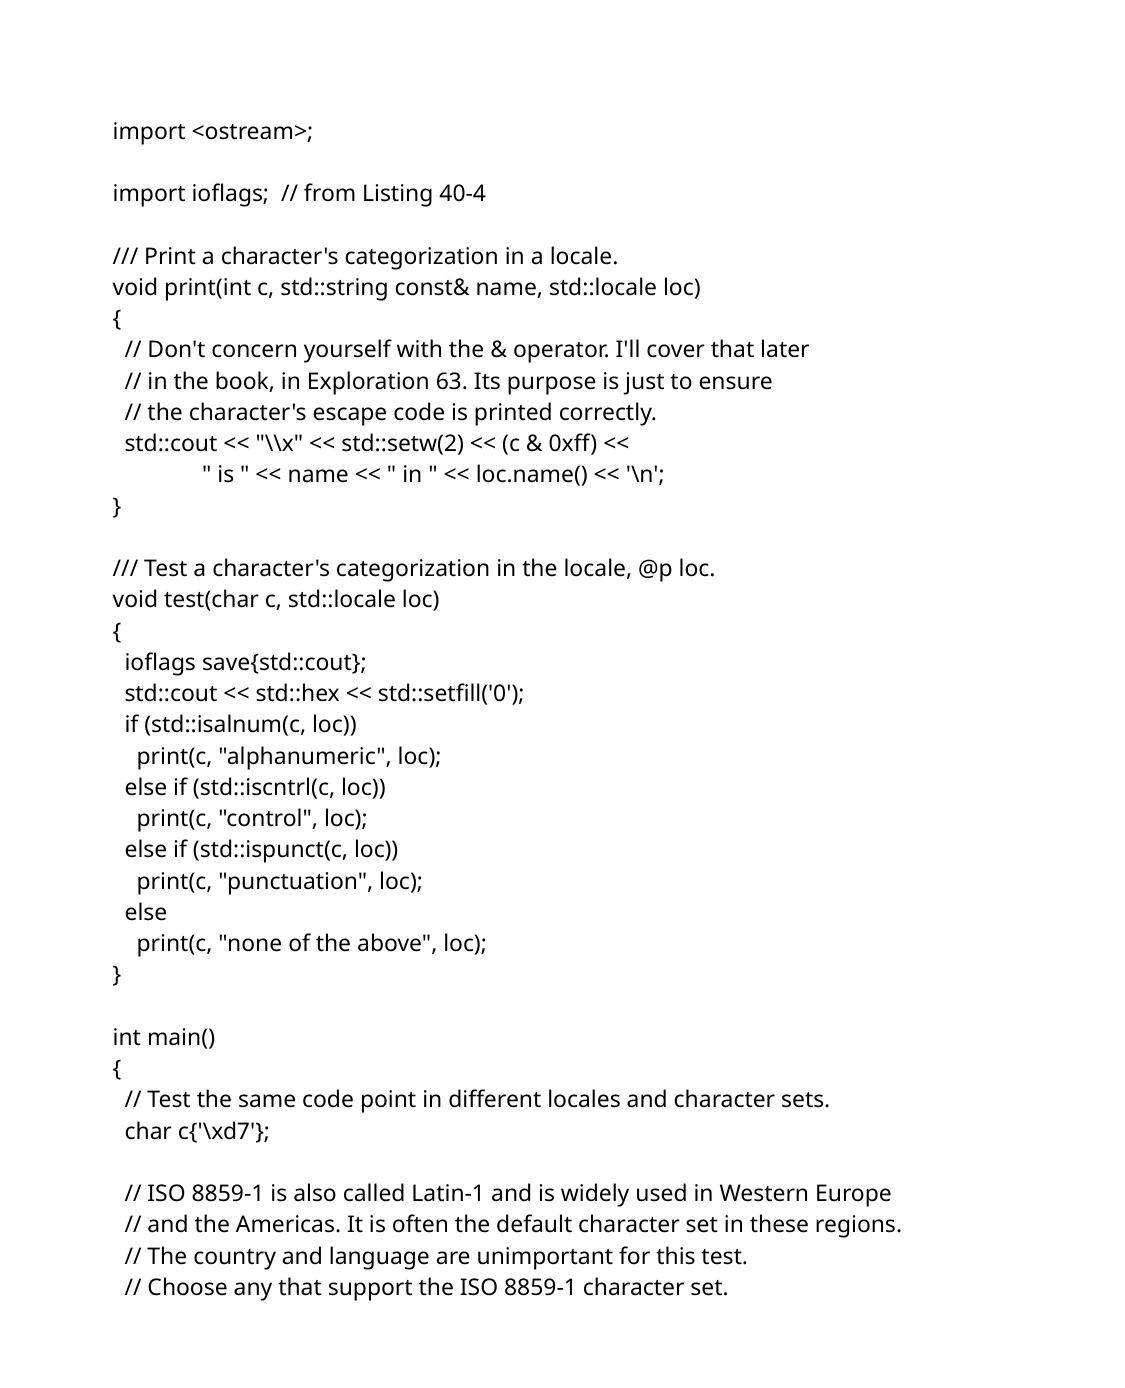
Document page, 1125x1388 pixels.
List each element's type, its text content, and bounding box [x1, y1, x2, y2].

text // ISO 8859-1 is also called Latin-1 and is widely used in Western Europe [112, 1177, 1012, 1208]
text print(c, "alphanumeric", loc); [112, 740, 1012, 771]
text void test(char c, std::locale loc) [112, 583, 1012, 615]
text char c{'\xd7'}; [112, 1115, 1012, 1146]
text } [112, 958, 1012, 990]
text /// Print a character's categorization in a locale. [112, 240, 1012, 271]
text else if (std::iscntrl(c, loc)) [112, 771, 1012, 802]
text { [112, 615, 1012, 646]
text else [112, 896, 1012, 927]
text ioflags save{std::cout}; [112, 646, 1012, 677]
text print(c, "control", loc); [112, 802, 1012, 833]
text { [112, 302, 1012, 333]
text // and the Americas. It is often the default character set in these regions. [112, 1208, 1012, 1240]
text // Choose any that support the ISO 8859-1 character set. [112, 1271, 1012, 1302]
text { [112, 1052, 1012, 1083]
text // in the book, in Exploration 63. Its purpose is just to ensure [112, 365, 1012, 396]
text // Don't concern yourself with the & operator. I'll cover that later [112, 333, 1012, 365]
text void print(int c, std::string const& name, std::locale loc) [112, 271, 1012, 302]
text if (std::isalnum(c, loc)) [112, 708, 1012, 740]
text // the character's escape code is printed correctly. [112, 396, 1012, 427]
text " is " << name << " in " << loc.name() << '\n'; [112, 458, 1012, 490]
text import <ostream>; [112, 115, 1012, 146]
text // Test the same code point in different locales and character sets. [112, 1083, 1012, 1115]
text print(c, "punctuation", loc); [112, 865, 1012, 896]
text /// Test a character's categorization in the locale, @p loc. [112, 552, 1012, 583]
text } [112, 490, 1012, 521]
text print(c, "none of the above", loc); [112, 927, 1012, 958]
text std::cout << "\\x" << std::setw(2) << (c & 0xff) << [112, 427, 1012, 458]
text else if (std::ispunct(c, loc)) [112, 833, 1012, 865]
text std::cout << std::hex << std::setfill('0'); [112, 677, 1012, 708]
text int main() [112, 1021, 1012, 1052]
text // The country and language are unimportant for this test. [112, 1240, 1012, 1271]
text import ioflags; // from Listing 40-4 [112, 177, 1012, 208]
